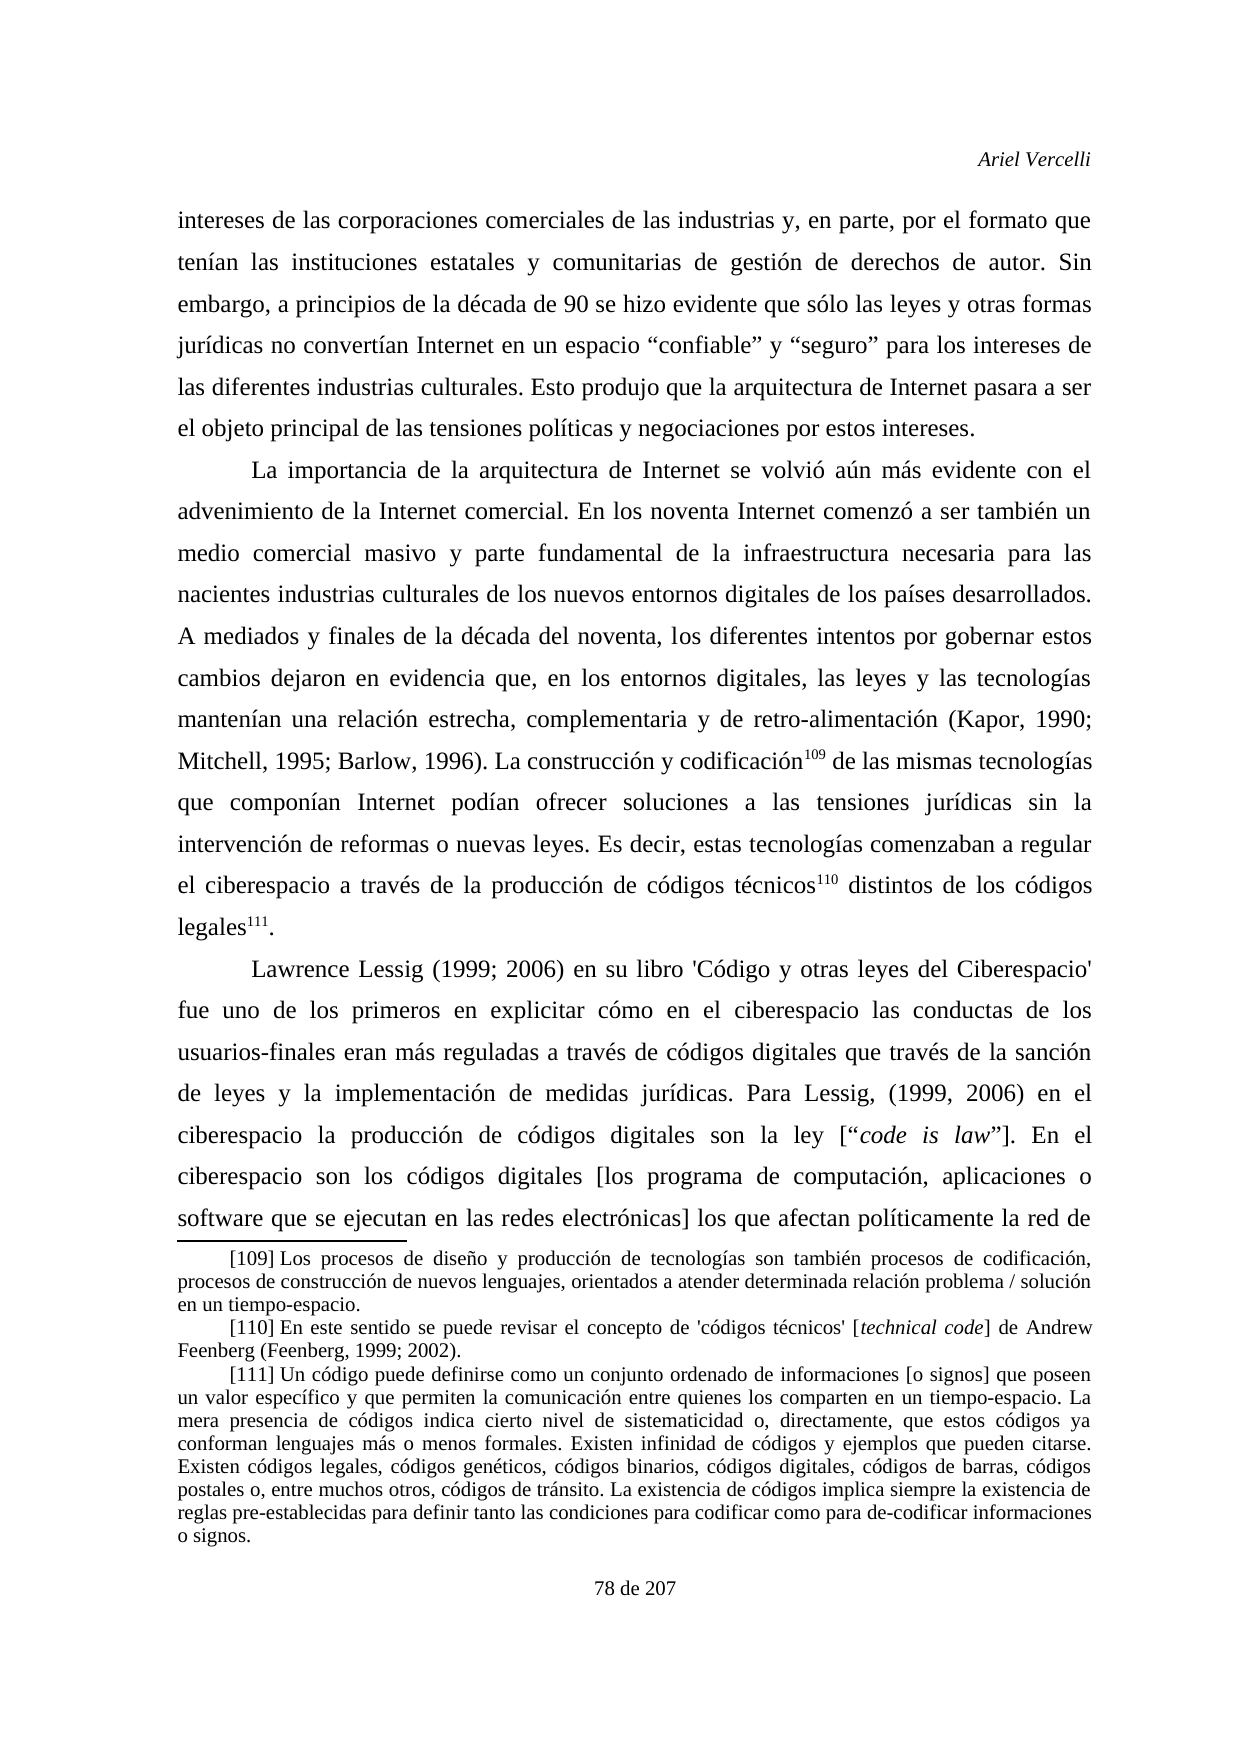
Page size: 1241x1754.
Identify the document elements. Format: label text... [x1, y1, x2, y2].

text Un código puede definirse como un conjunto ordenado de informaciones [o signos] que poseen un valor específico y que permiten la comunicación entre quienes los comparten en un tiempo-espacio. La mera presencia de códigos indica cierto nivel de sistematicidad o, directamente, que estos códigos ya conforman lenguajes más o menos formales. Existen infinidad de códigos y ejemplos que pueden citarse. Existen códigos legales, códigos genéticos, códigos binarios, códigos digitales, códigos de barras, códigos postales o, entre muchos otros, códigos de tránsito. La existencia de códigos implica siempre la existencia de reglas pre-establecidas para definir tanto las condiciones para codificar como para de-codificar informaciones o signos. [177, 1362, 1093, 1547]
text intereses de las corporaciones comerciales de las industrias y, en parte, por el formato que tenían las instituciones estatales y comunitarias de gestión de derechos de autor. Sin embargo, a principios de la década de 90 se hizo evidente que sólo las leyes y otras formas jurídicas no convertían Internet en un espacio “confiable” y “seguro” para los intereses de las diferentes industrias culturales. Esto produjo que la arquitectura de Internet pasara a ser el objeto principal de las tensiones políticas y negociaciones por estos intereses. [177, 207, 1093, 442]
text En este sentido se puede revisar el concepto de 'códigos técnicos' [technical code] de Andrew Feenberg (Feenberg, 1999; 2002). [177, 1316, 1093, 1362]
text Lawrence Lessig (1999; 2006) en su libro 'Código y otras leyes del Ciberespacio' fue uno de los primeros en explicitar cómo en el ciberespacio las conductas de los usuarios-finales eran más reguladas a través de códigos digitales que través de la sanción de leyes y la implementación de medidas jurídicas. Para Lessig, (1999, 2006) en el ciberespacio la producción de códigos digitales son la ley [“code is law”]. En el ciberespacio son los códigos digitales [los programa de computación, aplicaciones o software que se ejecutan en las redes electrónicas] los que afectan políticamente la red de [177, 955, 1093, 1232]
text Los procesos de diseño y producción de tecnologías son también procesos de codificación, procesos de construcción de nuevos lenguajes, orientados a atender determinada relación problema / solución en un tiempo-espacio. [177, 1247, 1093, 1316]
text La importancia de la arquitectura de Internet se volvió aún más evidente con el advenimiento de la Internet comercial. En los noventa Internet comenzó a ser también un medio comercial masivo y parte fundamental de la infraestructura necesaria para las nacientes industrias culturales de los nuevos entornos digitales de los países desarrollados. A mediados y finales de la década del noventa, los diferentes intentos por gobernar estos cambios dejaron en evidencia que, en los entornos digitales, las leyes y las tecnologías mantenían una relación estrecha, complementaria y de retro-alimentación (Kapor, 1990; Mitchell, 1995; Barlow, 1996). La construcción y codificación de las mismas tecnologías que componían Internet podían ofrecer soluciones a las tensiones jurídicas sin la intervención de reformas o nuevas leyes. Es decir, estas tecnologías comenzaban a regular el ciberespacio a través de la producción de códigos técnicos distintos de los códigos legales. [177, 456, 1093, 941]
